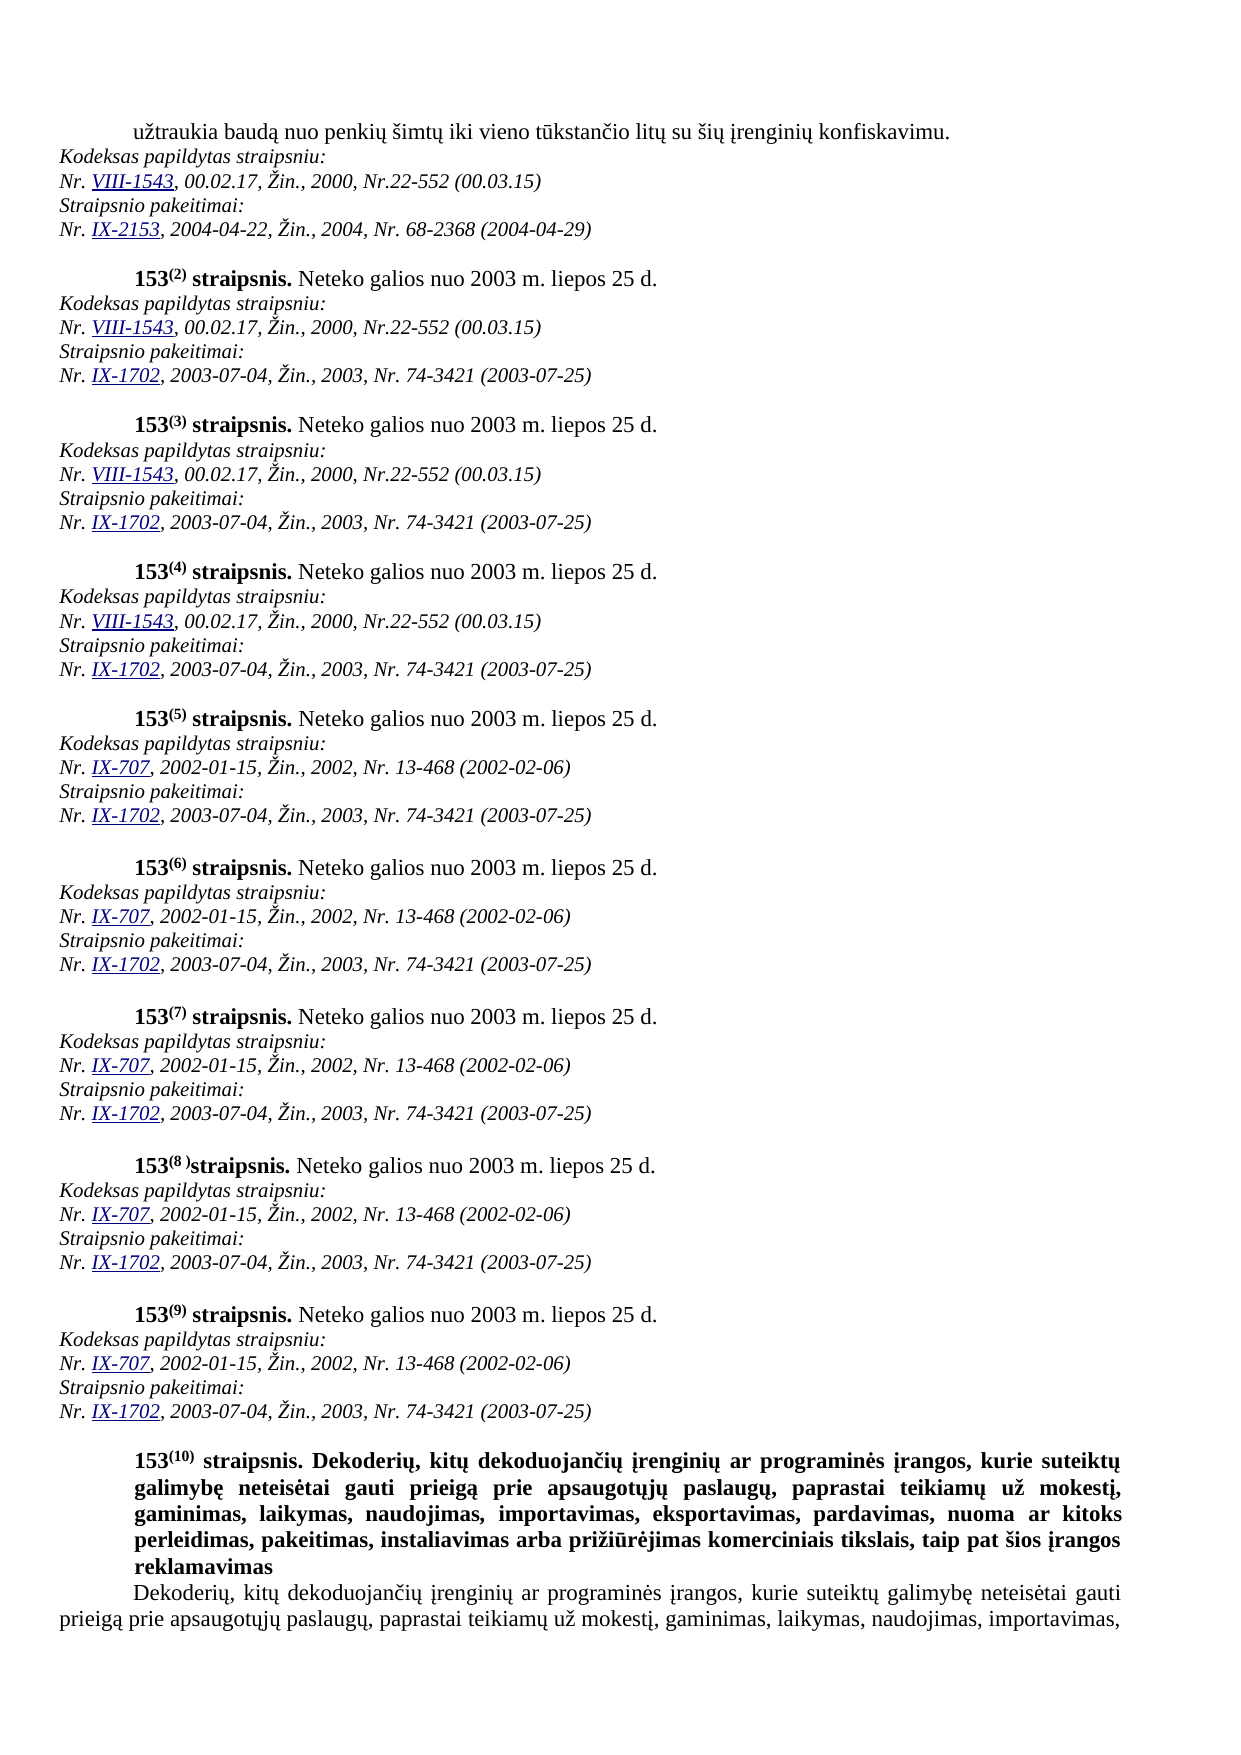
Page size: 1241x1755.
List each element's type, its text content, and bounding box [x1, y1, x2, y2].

text Nr. VIII-1543, 00.02.17, Žin., 2000, Nr.22-552 (00.03.15) [59, 168, 1122, 193]
text 153(4) straipsnis. Neteko galios nuo 2003 m. liepos 25 d. [59, 558, 1122, 584]
text Straipsnio pakeitimai: [59, 1077, 1122, 1101]
text 153(2) straipsnis. Neteko galios nuo 2003 m. liepos 25 d. [59, 265, 1122, 291]
text Nr. IX-1702, 2003-07-04, Žin., 2003, Nr. 74-3421 (2003-07-25) [59, 657, 1122, 681]
text Nr. IX-1702, 2003-07-04, Žin., 2003, Nr. 74-3421 (2003-07-25) [59, 363, 1122, 387]
text Kodeksas papildytas straipsniu: [59, 291, 1122, 315]
text Nr. VIII-1543, 00.02.17, Žin., 2000, Nr.22-552 (00.03.15) [59, 608, 1122, 633]
text 153(10) straipsnis. Dekoderių, kitų dekoduojančių įrenginių ar programinės įrangos, kurie suteiktų galimybę neteisėtai gauti prieigą prie apsaugotųjų paslaugų, paprastai teikiamų už mokestį, gaminimas, laikymas, naudojimas, importavimas, eksportavimas, pardavimas, nuoma ar kitoks perleidimas, pakeitimas, instaliavimas arba prižiūrėjimas komerciniais tikslais, taip pat šios įrangos reklamavimas [134, 1447, 1122, 1579]
text Nr. IX-1702, 2003-07-04, Žin., 2003, Nr. 74-3421 (2003-07-25) [59, 1399, 1122, 1423]
text Nr. IX-707, 2002-01-15, Žin., 2002, Nr. 13-468 (2002-02-06) [59, 904, 1122, 928]
text Kodeksas papildytas straipsniu: [59, 584, 1122, 608]
text 153(6) straipsnis. Neteko galios nuo 2003 m. liepos 25 d. [59, 854, 1122, 880]
text Straipsnio pakeitimai: [59, 779, 1122, 803]
text 153(3) straipsnis. Neteko galios nuo 2003 m. liepos 25 d. [59, 411, 1122, 438]
text Nr. IX-1702, 2003-07-04, Žin., 2003, Nr. 74-3421 (2003-07-25) [59, 952, 1122, 976]
text 153(9) straipsnis. Neteko galios nuo 2003 m. liepos 25 d. [59, 1301, 1122, 1327]
text Nr. IX-1702, 2003-07-04, Žin., 2003, Nr. 74-3421 (2003-07-25) [59, 1250, 1122, 1274]
text Nr. VIII-1543, 00.02.17, Žin., 2000, Nr.22-552 (00.03.15) [59, 462, 1122, 486]
text Nr. VIII-1543, 00.02.17, Žin., 2000, Nr.22-552 (00.03.15) [59, 315, 1122, 339]
text Nr. IX-1702, 2003-07-04, Žin., 2003, Nr. 74-3421 (2003-07-25) [59, 510, 1122, 534]
text Straipsnio pakeitimai: [59, 486, 1122, 510]
text Kodeksas papildytas straipsniu: [59, 144, 1122, 168]
text Straipsnio pakeitimai: [59, 633, 1122, 657]
text Nr. IX-2153, 2004-04-22, Žin., 2004, Nr. 68-2368 (2004-04-29) [59, 217, 1122, 241]
text Kodeksas papildytas straipsniu: [59, 731, 1122, 755]
text Nr. IX-707, 2002-01-15, Žin., 2002, Nr. 13-468 (2002-02-06) [59, 1351, 1122, 1375]
text Kodeksas papildytas straipsniu: [59, 1178, 1122, 1202]
text Kodeksas papildytas straipsniu: [59, 1029, 1122, 1053]
text Kodeksas papildytas straipsniu: [59, 880, 1122, 904]
text Dekoderių, kitų dekoduojančių įrenginių ar programinės įrangos, kurie suteiktų galimybę neteisėtai gauti prieigą prie apsaugotųjų paslaugų, paprastai teikiamų už mokestį, gaminimas, laikymas, naudojimas, importavimas, [59, 1579, 1122, 1632]
text Nr. IX-1702, 2003-07-04, Žin., 2003, Nr. 74-3421 (2003-07-25) [59, 803, 1122, 827]
text užtraukia baudą nuo penkių šimtų iki vieno tūkstančio litų su šių įrenginių konfiskavimu. [59, 118, 1122, 144]
text Straipsnio pakeitimai: [59, 193, 1122, 217]
text 153(7) straipsnis. Neteko galios nuo 2003 m. liepos 25 d. [59, 1003, 1122, 1029]
text Straipsnio pakeitimai: [59, 339, 1122, 363]
text Kodeksas papildytas straipsniu: [59, 438, 1122, 462]
text 153(8 )straipsnis. Neteko galios nuo 2003 m. liepos 25 d. [59, 1152, 1122, 1178]
text Kodeksas papildytas straipsniu: [59, 1327, 1122, 1351]
text Nr. IX-1702, 2003-07-04, Žin., 2003, Nr. 74-3421 (2003-07-25) [59, 1101, 1122, 1125]
text Nr. IX-707, 2002-01-15, Žin., 2002, Nr. 13-468 (2002-02-06) [59, 1202, 1122, 1226]
text 153(5) straipsnis. Neteko galios nuo 2003 m. liepos 25 d. [59, 705, 1122, 731]
text Nr. IX-707, 2002-01-15, Žin., 2002, Nr. 13-468 (2002-02-06) [59, 755, 1122, 779]
text Nr. IX-707, 2002-01-15, Žin., 2002, Nr. 13-468 (2002-02-06) [59, 1053, 1122, 1077]
text Straipsnio pakeitimai: [59, 928, 1122, 952]
text Straipsnio pakeitimai: [59, 1226, 1122, 1250]
text Straipsnio pakeitimai: [59, 1375, 1122, 1399]
